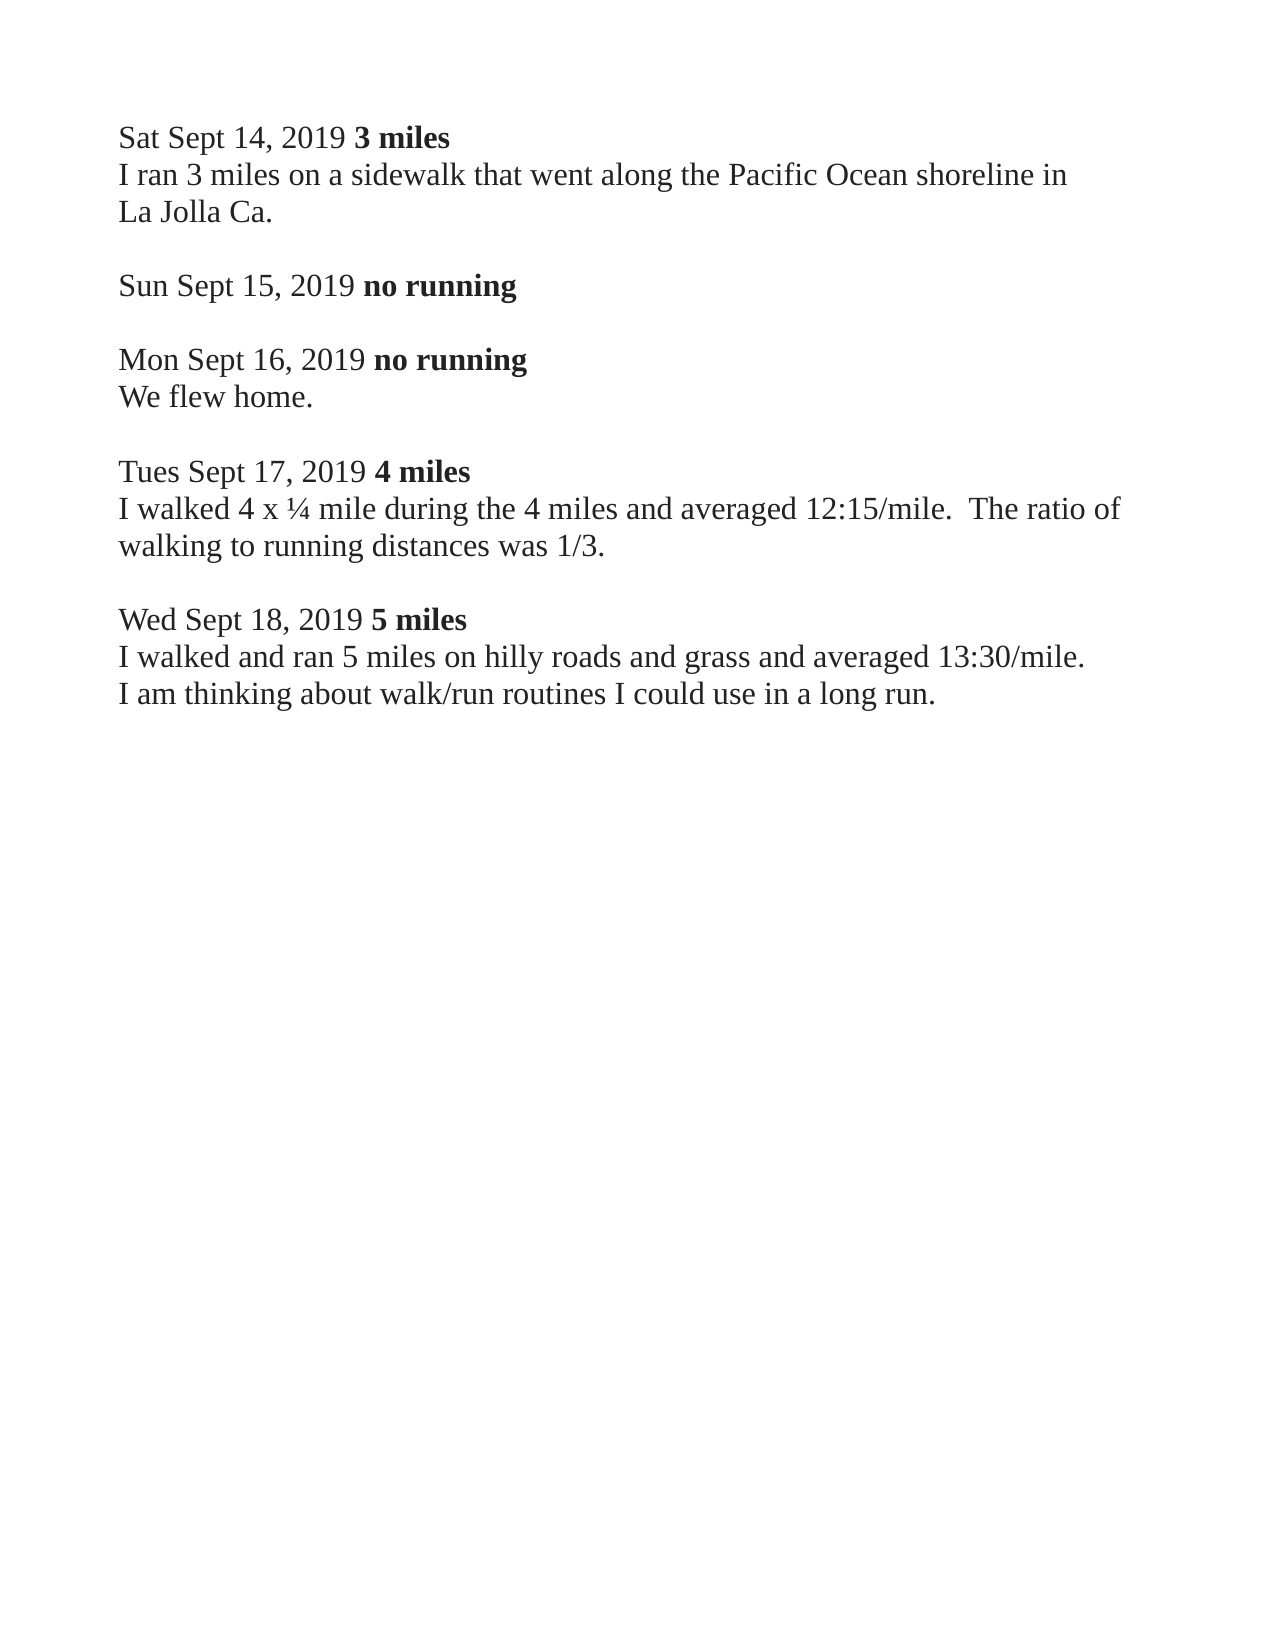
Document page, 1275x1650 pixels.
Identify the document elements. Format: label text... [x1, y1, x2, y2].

text I walked 4 x ¼ mile during the 4 miles and averaged 12:15/mile. The ratio of walking to running distances was 1/3. [118, 489, 1161, 563]
text La Jolla Ca. [118, 192, 1161, 229]
text I walked and ran 5 miles on hilly roads and grass and averaged 13:30/mile. [118, 637, 1161, 674]
text I ran 3 miles on a sidewalk that went along the Pacific Ocean shoreline in [118, 155, 1161, 192]
text I am thinking about walk/run routines I could use in a long run. [118, 674, 1161, 711]
text Wed Sept 18, 2019 5 miles [118, 600, 1161, 637]
text We flew home. [118, 378, 1161, 415]
text Sat Sept 14, 2019 3 miles [118, 118, 1161, 155]
text Sun Sept 15, 2019 no running [118, 266, 1161, 303]
text Tues Sept 17, 2019 4 miles [118, 452, 1161, 489]
text Mon Sept 16, 2019 no running [118, 341, 1161, 378]
